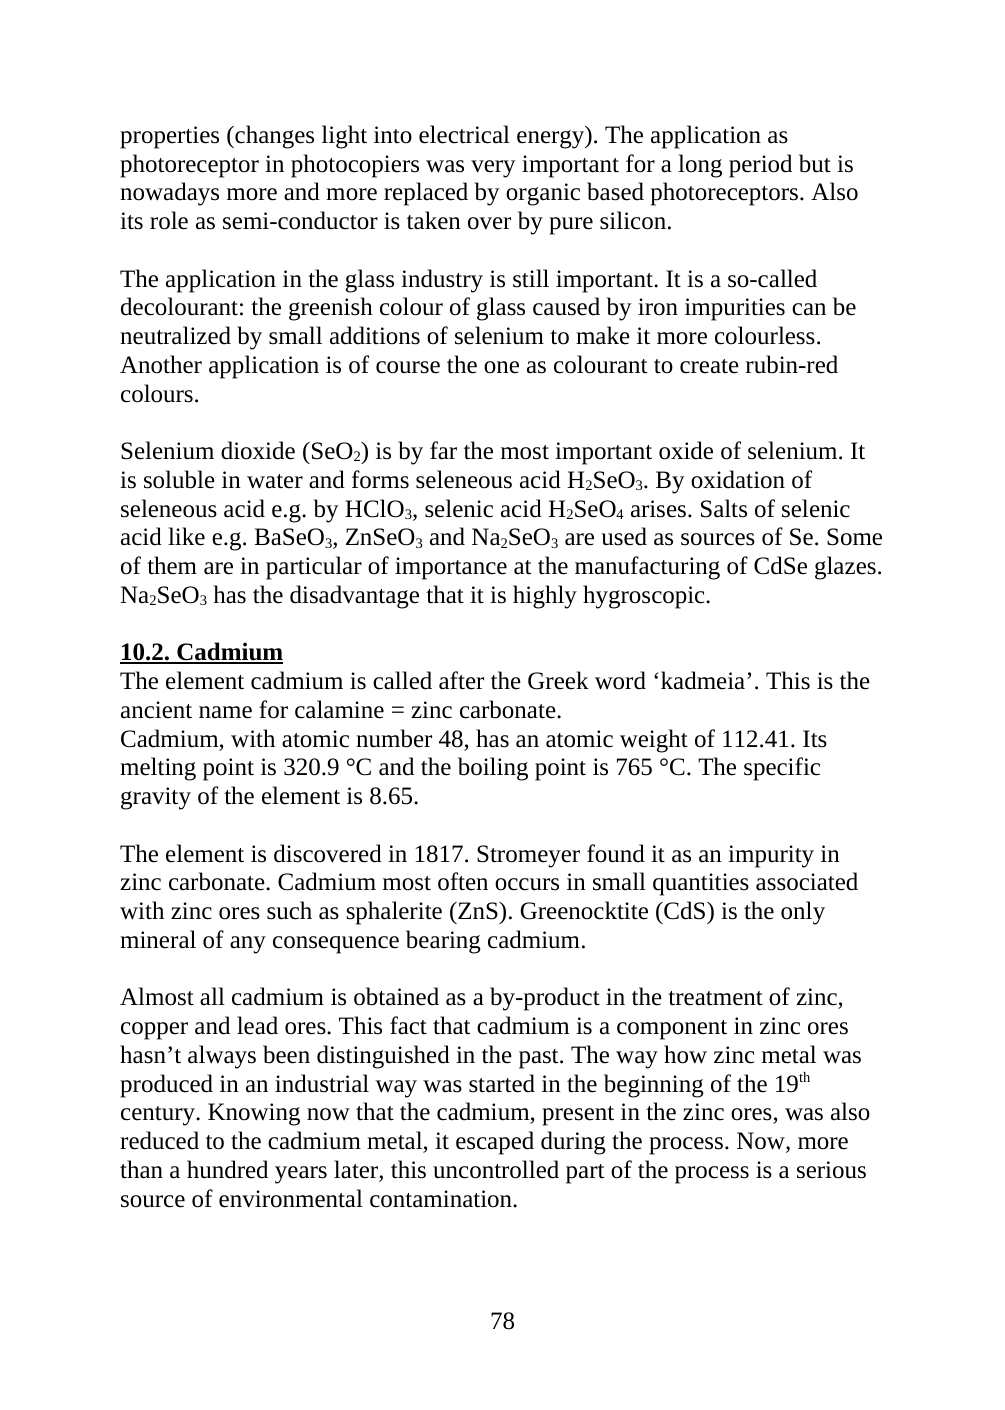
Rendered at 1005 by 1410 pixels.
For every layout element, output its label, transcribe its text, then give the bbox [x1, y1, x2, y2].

text The element cadmium is called after the Greek word ‘kadmeia’. This is the ancient name for calamine = zinc carbonate. [120, 666, 885, 724]
text The application in the glass industry is still important. It is a so-called decolourant: the greenish colour of glass caused by iron impurities can be neutralized by small additions of selenium to make it more colourless. Another application is of course the one as colourant to create rubin-red colours. [120, 264, 885, 407]
text The element is discovered in 1817. Stromeyer found it as an impurity in zinc carbonate. Cadmium most often occurs in small quantities associated with zinc ores such as sphalerite (ZnS). Greenocktite (CdS) is the only mineral of any consequence bearing cadmium. [120, 839, 885, 954]
text properties (changes light into electrical energy). The application as photoreceptor in photocopiers was very important for a long period but is nowadays more and more replaced by organic based photoreceptors. Also its role as semi-conductor is taken over by pure silicon. [120, 120, 885, 235]
text 10.2. Cadmium [120, 637, 885, 666]
text Selenium dioxide (SeO2) is by far the most important oxide of selenium. It is soluble in water and forms seleneous acid H2SeO3. By oxidation of seleneous acid e.g. by HClO3, selenic acid H2SeO4 arises. Salts of selenic acid like e.g. BaSeO3, ZnSeO3 and Na2SeO3 are used as sources of Se. Some of them are in particular of importance at the manufacturing of CdSe glazes. Na2SeO3 has the disadvantage that it is highly hygroscopic. [120, 436, 885, 609]
text Almost all cadmium is obtained as a by-product in the treatment of zinc, copper and lead ores. This fact that cadmium is a component in zinc ores hasn’t always been distinguished in the past. The way how zinc metal was produced in an industrial way was started in the beginning of the 19th century. Knowing now that the cadmium, present in the zinc ores, was also reduced to the cadmium metal, it escaped during the process. Now, more than a hundred years later, this uncontrolled part of the process is a serious source of environmental contamination. [120, 982, 885, 1212]
text Cadmium, with atomic number 48, has an atomic weight of 112.41. Its melting point is 320.9 °C and the boiling point is 765 °C. The specific gravity of the element is 8.65. [120, 724, 885, 810]
